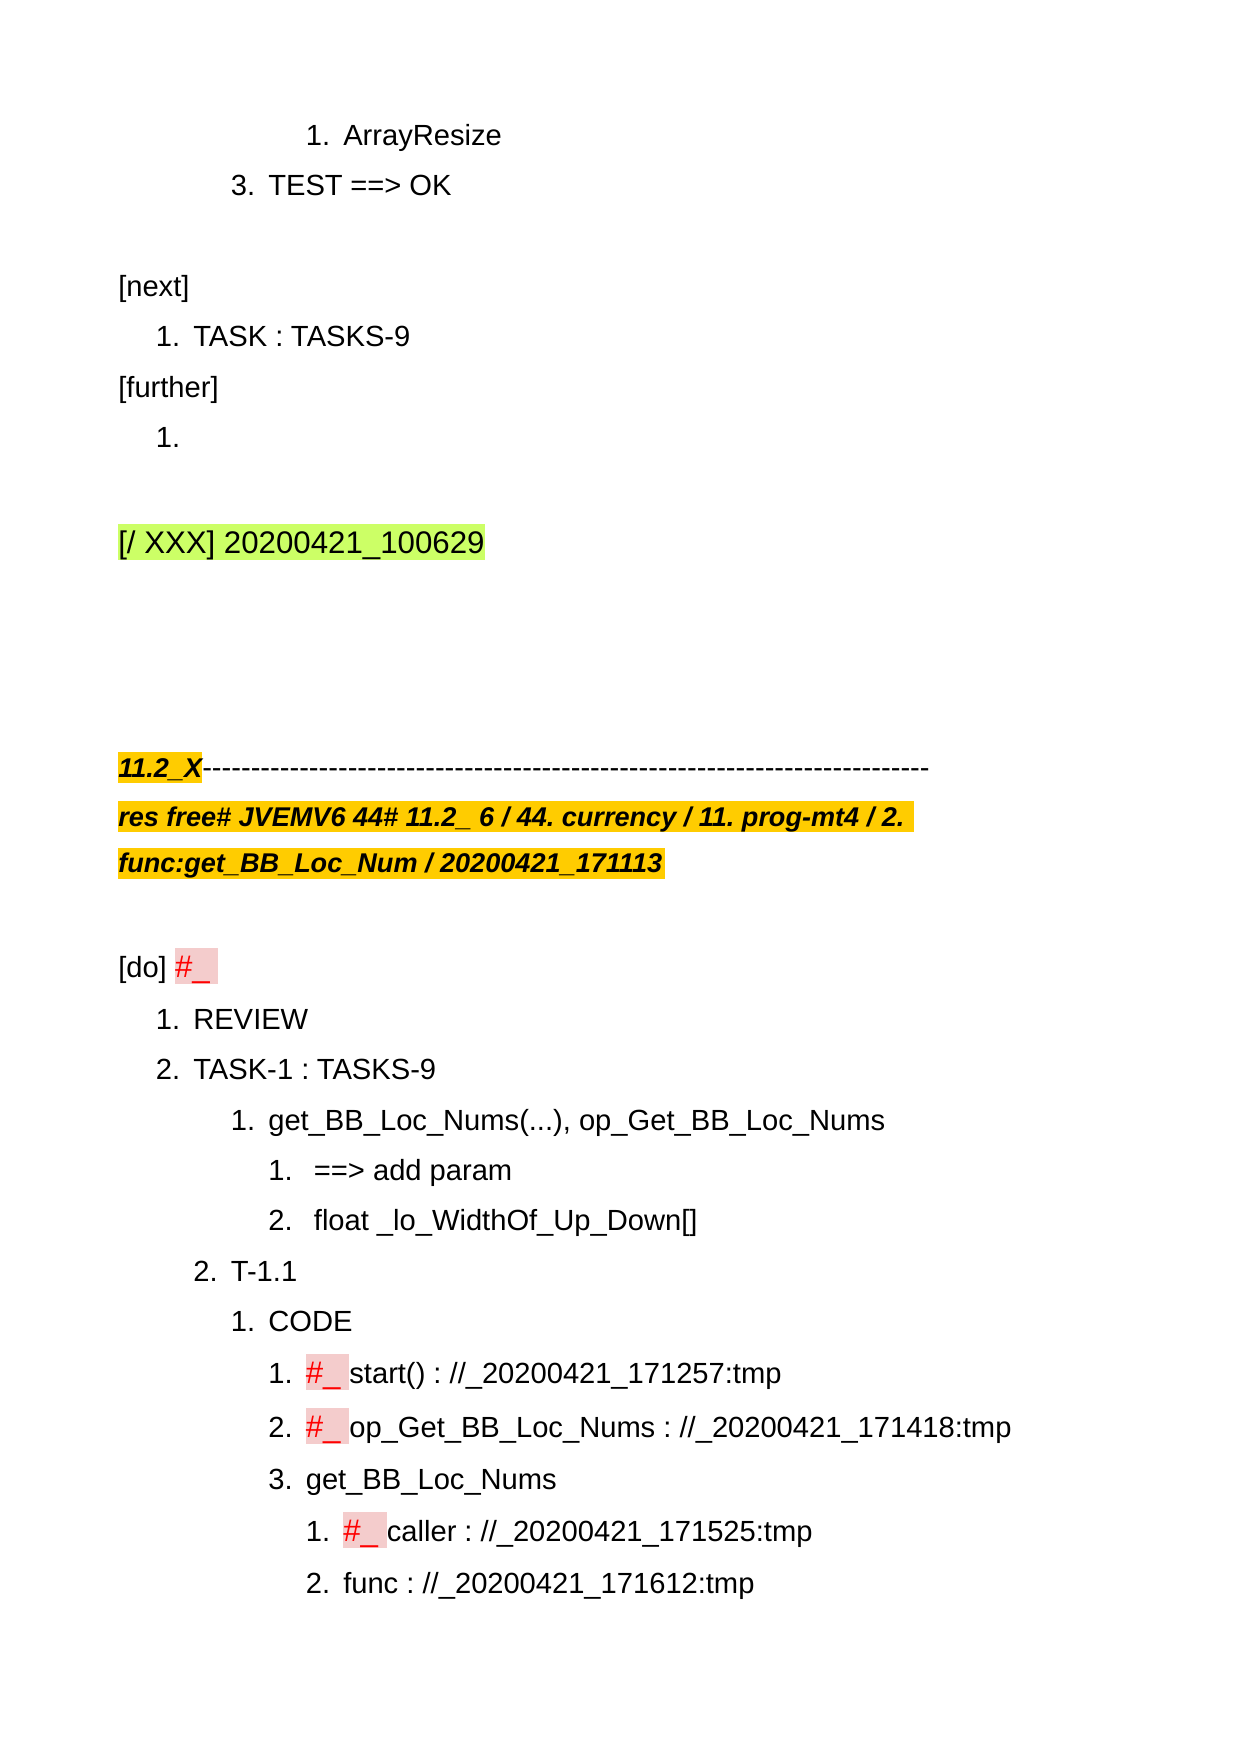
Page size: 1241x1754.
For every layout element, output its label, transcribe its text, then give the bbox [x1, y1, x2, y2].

list TASK : TASKS-9 [156, 319, 1122, 353]
list float _lo_WidthOf_Up_Down[] [268, 1203, 1122, 1237]
list get_BB_Loc_Nums [268, 1462, 1122, 1496]
text res free# JVEMV6 44# 11.2_ 6 / 44. currency / 11. prog-mt4 / 2. func:get_BB_Loc_Num / 20200421_171113 [118, 801, 1122, 879]
list #_ caller : //_20200421_171525:tmp [306, 1512, 1122, 1548]
list TEST ==> OK [231, 168, 1122, 202]
list CODE [231, 1304, 1122, 1337]
text [further] [118, 370, 1122, 403]
list #_ op_Get_BB_Loc_Nums : //_20200421_171418:tmp [268, 1408, 1122, 1444]
list ArrayResize [306, 118, 1122, 152]
list get_BB_Loc_Nums(...), op_Get_BB_Loc_Nums [231, 1103, 1122, 1136]
list T-1.1 [193, 1254, 1122, 1287]
list #_ start() : //_20200421_171257:tmp [268, 1354, 1122, 1390]
list ==> add param [268, 1153, 1122, 1187]
text [next] [118, 269, 1122, 303]
list func : //_20200421_171612:tmp [306, 1566, 1122, 1600]
text [/ XXX] 20200421_100629 [118, 470, 1122, 560]
text 11.2_X--------------------------------------------------------------------------- [118, 750, 1122, 784]
list TASK-1 : TASKS-9 [156, 1052, 1122, 1086]
text [do] #_ [118, 948, 1122, 984]
list REVIEW [156, 1002, 1122, 1036]
